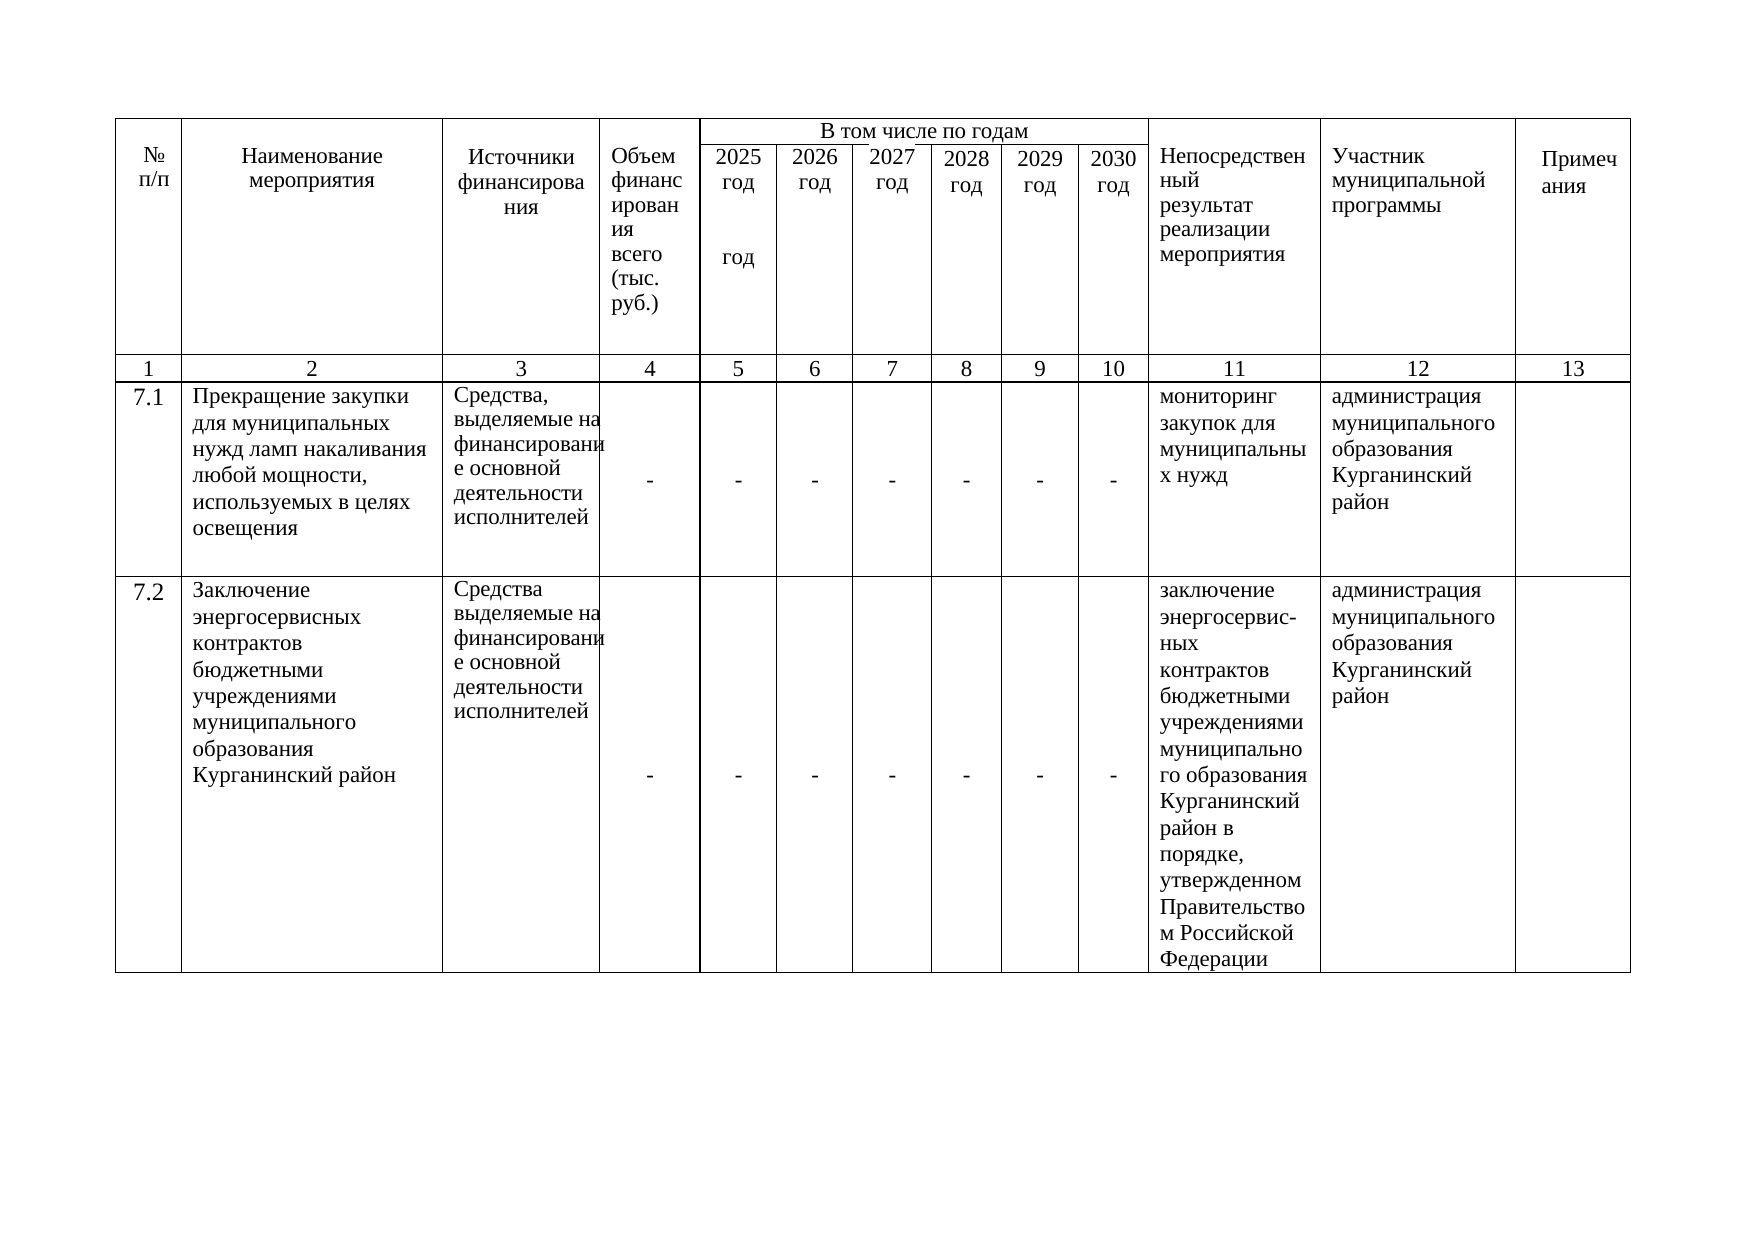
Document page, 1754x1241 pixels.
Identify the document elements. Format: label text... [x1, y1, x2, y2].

table_cell - [932, 383, 1001, 576]
table_cell Заключение энергосервисных контрактов бюджетными учреждениями муниципального образования Курганинский район [182, 577, 442, 972]
table_cell 2030 год [1079, 145, 1148, 354]
table_cell - [853, 577, 931, 972]
table_cell 13 [1516, 355, 1630, 381]
table_cell 7 [853, 355, 931, 381]
table_header Примечания [1516, 119, 1630, 354]
table_cell - [1079, 383, 1148, 576]
table_cell - [600, 577, 699, 972]
table_cell - [701, 577, 776, 972]
table_cell 10 [1079, 355, 1148, 381]
table_cell - [932, 577, 1001, 972]
table_cell 4 [600, 355, 699, 381]
table_cell [1516, 577, 1630, 972]
table_cell заключение энергосервис-ных контрактов бюджетными учреждениями муниципального образования Курганинский район в порядке, утвержденном Правительством Российской Федерации [1149, 577, 1320, 972]
table_cell [1516, 383, 1630, 576]
table_cell администрация муниципального образования Курганинский район [1321, 577, 1515, 972]
table_cell - [777, 383, 852, 576]
table_cell - [1079, 577, 1148, 972]
table_cell мониторинг закупок для муниципальных нужд [1149, 383, 1320, 576]
table_cell 12 [1321, 355, 1515, 381]
table_header Участник муниципальной программы [1321, 119, 1515, 354]
table_cell 6 [777, 355, 852, 381]
table_cell 5 [701, 355, 776, 381]
table_cell - [777, 577, 852, 972]
table_cell 2029 год [1002, 145, 1078, 354]
table_cell 2 [182, 355, 442, 381]
table_cell Средства выделяемые на финансирование основной деятельности исполнителей [443, 577, 599, 972]
table_header Наименование мероприятия [182, 119, 442, 354]
table_header Непосредственный результат реализации мероприятия [1149, 119, 1320, 354]
table_cell Средства, выделяемые на финансирование основной деятельности исполнителей [443, 383, 599, 576]
table_cell 8 [932, 355, 1001, 381]
table_header Источники финансирования [443, 119, 599, 354]
table_cell 2027 год [853, 145, 931, 354]
table_cell 2028 год [932, 145, 1001, 354]
table_cell 7.2 [116, 577, 181, 972]
table_cell - [701, 383, 776, 576]
table_cell 1 [116, 355, 181, 381]
table_cell Прекращение закупки для муниципальных нужд ламп накаливания любой мощности, используемых в целях освещения [182, 383, 442, 576]
table_header Объем финансирования всего (тыс. руб.) [600, 119, 699, 354]
table_cell - [1002, 577, 1078, 972]
table_cell - [600, 383, 699, 576]
table_cell 2026 год [777, 145, 852, 354]
table_cell - [1002, 383, 1078, 576]
table_cell 3 [443, 355, 599, 381]
table_cell 11 [1149, 355, 1320, 381]
table_cell администрация муниципального образования Курганинский район [1321, 383, 1515, 576]
table_cell 2025 год год [701, 145, 776, 354]
table_cell - [853, 383, 931, 576]
table_cell 9 [1002, 355, 1078, 381]
table_cell 7.1 [116, 383, 181, 576]
table_header № п/п [116, 119, 181, 354]
